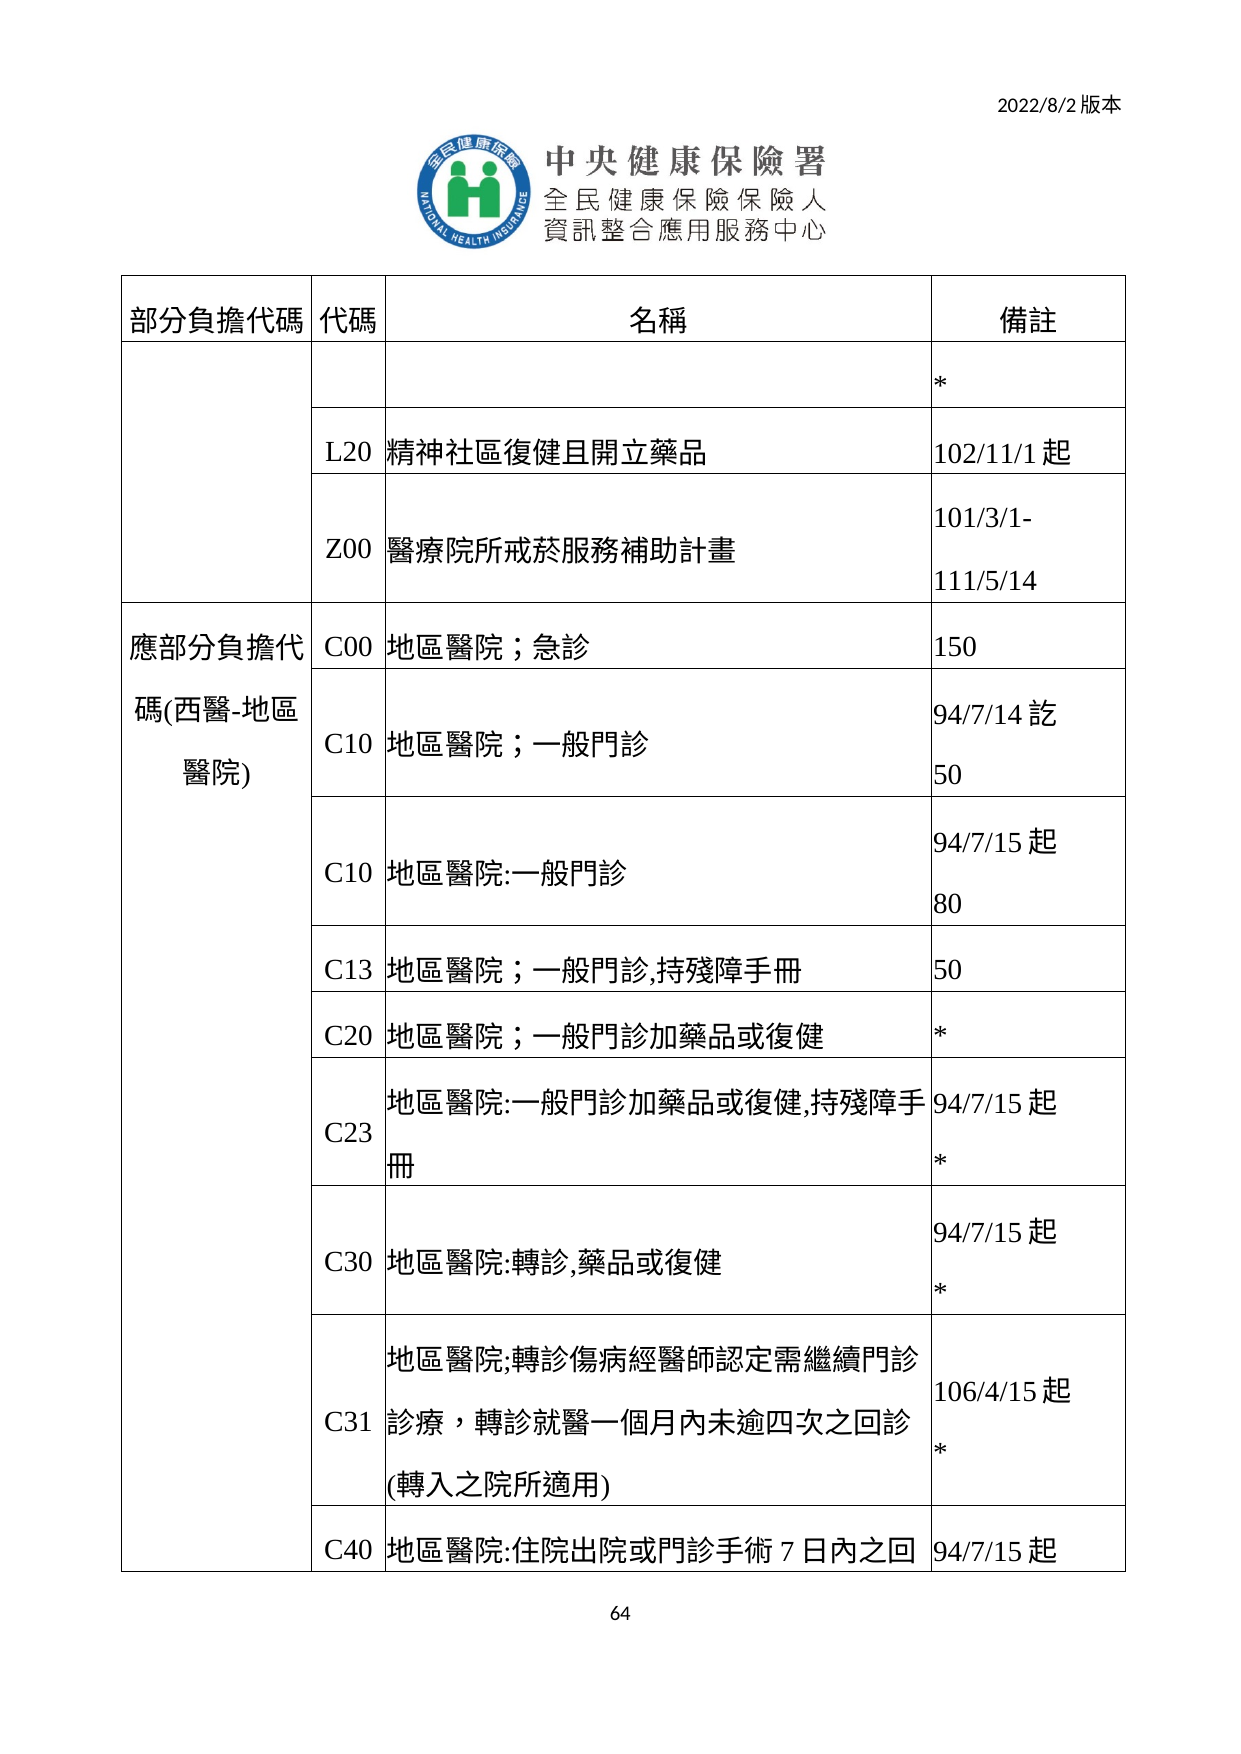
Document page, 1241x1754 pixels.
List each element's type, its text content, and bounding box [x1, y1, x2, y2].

table_cell C13 [312, 926, 385, 991]
table_cell [122, 342, 311, 602]
table_cell 醫療院所戒菸服務補助計畫 [386, 474, 931, 602]
table_cell 地區醫院；一般門診加藥品或復健 [386, 992, 931, 1057]
table_header 代碼 [312, 276, 385, 341]
table_cell 94/7/15起 [932, 1506, 1125, 1571]
table_cell 地區醫院；急診 [386, 603, 931, 668]
table_cell * [932, 342, 1125, 407]
table_cell 50 [932, 926, 1125, 991]
table_cell C23 [312, 1058, 385, 1185]
table_cell 94/7/15起 * [932, 1186, 1125, 1314]
table_cell C10 [312, 669, 385, 796]
table_header 部分負擔代碼 [122, 276, 311, 341]
table_cell 地區醫院；一般門診,持殘障手冊 [386, 926, 931, 991]
table_cell C00 [312, 603, 385, 668]
table_cell C40 [312, 1506, 385, 1571]
table_cell 94/7/14訖 50 [932, 669, 1125, 796]
table_cell [312, 342, 385, 407]
table_cell 地區醫院；一般門診 [386, 669, 931, 796]
table_cell 94/7/15起 80 [932, 797, 1125, 925]
table_cell L20 [312, 408, 385, 473]
table_header 名稱 [386, 276, 931, 341]
table_header 備註 [932, 276, 1125, 341]
table_cell 150 [932, 603, 1125, 668]
table_cell 精神社區復健且開立藥品 [386, 408, 931, 473]
table_cell * [932, 992, 1125, 1057]
table_cell C30 [312, 1186, 385, 1314]
table_cell 地區醫院:一般門診加藥品或復健,持殘障手冊 [386, 1058, 931, 1185]
table_cell 地區醫院:一般門診 [386, 797, 931, 925]
table_cell C31 [312, 1315, 385, 1505]
table_cell 106/4/15起 * [932, 1315, 1125, 1505]
table_cell 地區醫院:住院出院或門診手術7日內之回 [386, 1506, 931, 1571]
table_cell 地區醫院;轉診傷病經醫師認定需繼續門診診療，轉診就醫一個月內未逾四次之回診(轉入之院所適用) [386, 1315, 931, 1505]
table_cell C20 [312, 992, 385, 1057]
table_cell 94/7/15起 * [932, 1058, 1125, 1185]
table_cell 102/11/1起 [932, 408, 1125, 473]
table_cell C10 [312, 797, 385, 925]
table_cell 應部分負擔代碼(西醫-地區醫院) [122, 603, 311, 1571]
table_cell 101/3/1-111/5/14 [932, 474, 1125, 602]
table_cell Z00 [312, 474, 385, 602]
table_cell [386, 342, 931, 407]
table_cell 地區醫院:轉診,藥品或復健 [386, 1186, 931, 1314]
